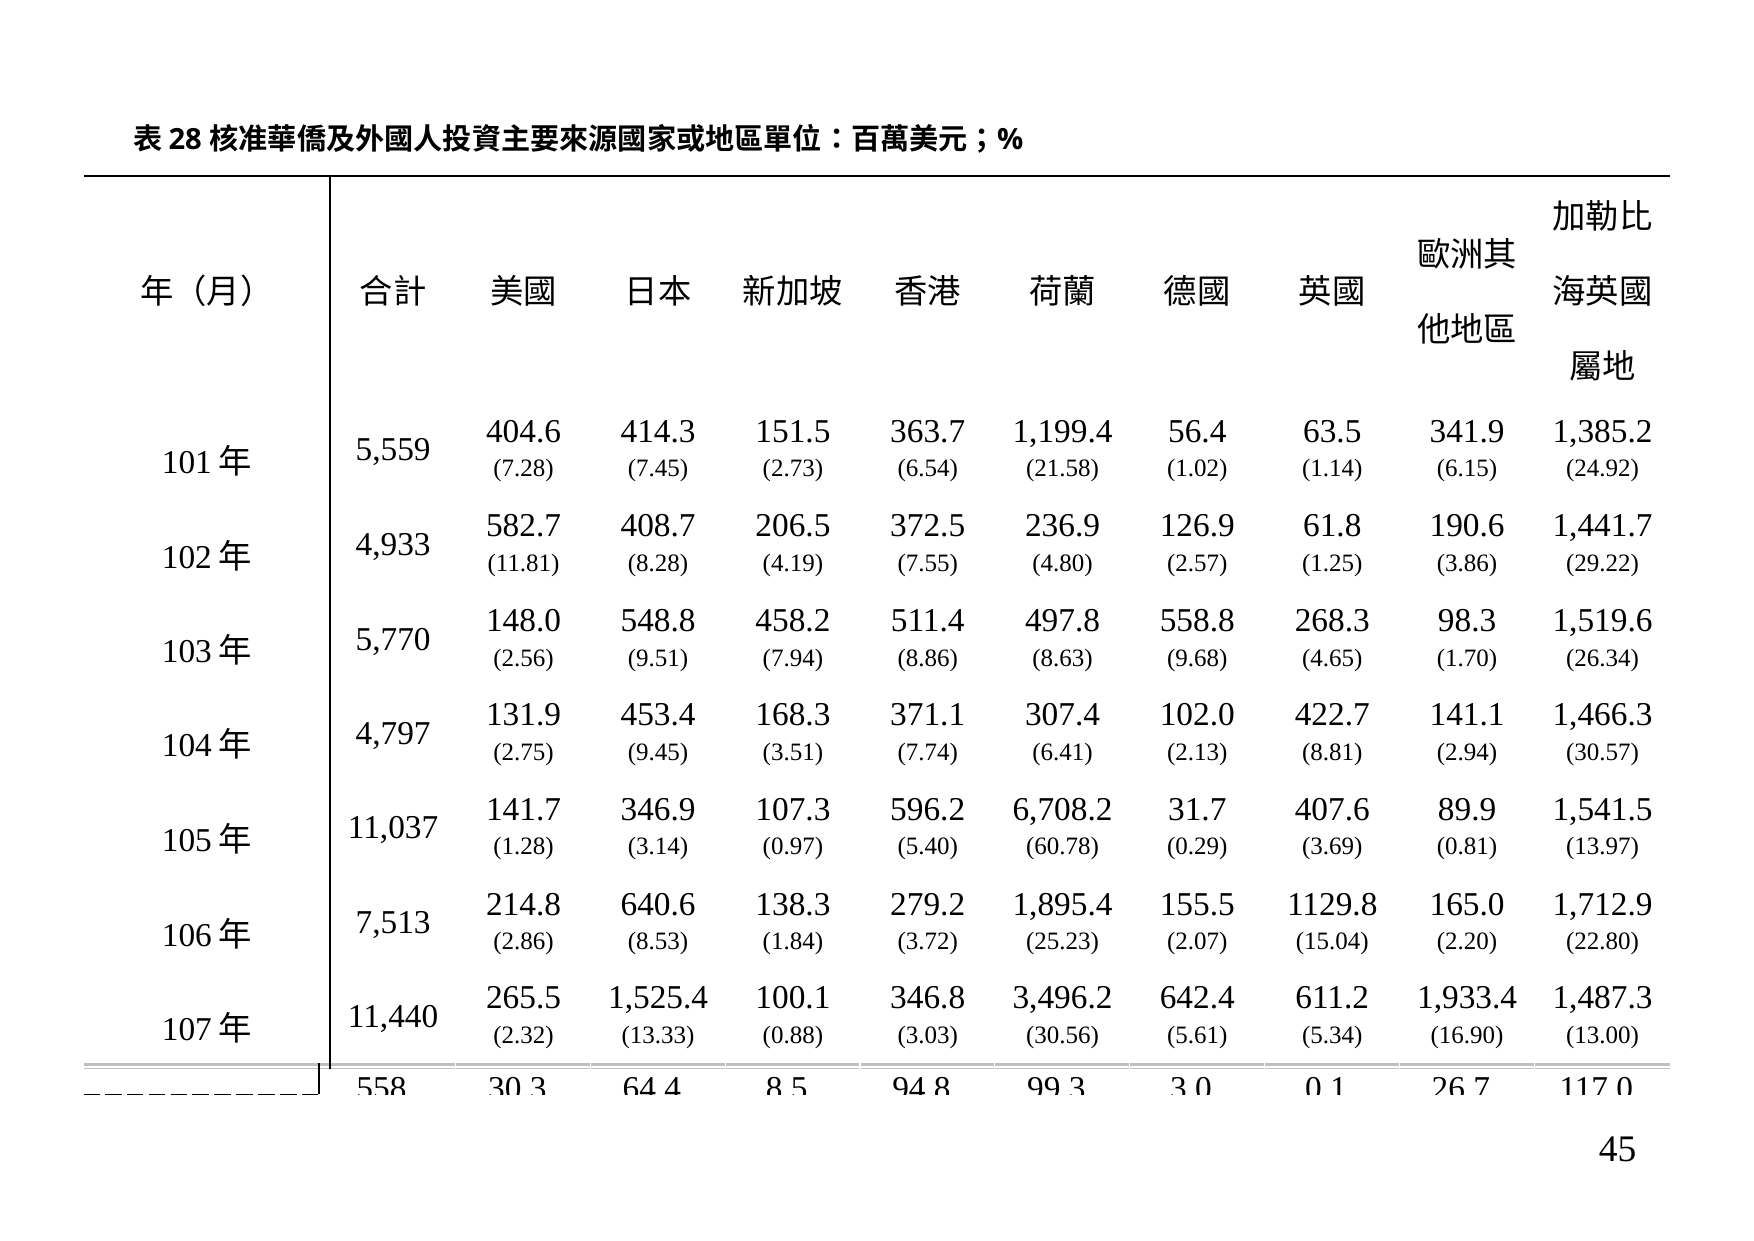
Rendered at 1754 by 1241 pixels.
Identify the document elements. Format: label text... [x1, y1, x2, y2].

table_cell 56.4 (1.02) [1130, 403, 1264, 496]
table_cell 371.1 (7.74) [861, 686, 994, 780]
table_cell 346.9 (3.14) [591, 781, 725, 874]
subtitle 表28 核准華僑及外國人投資主要來源國家或地區單位：百萬美元；% [118, 99, 1636, 174]
table_cell 106年 [84, 876, 329, 969]
table_cell 8.5 [725, 1069, 860, 1094]
table_cell 206.5 (4.19) [726, 498, 859, 591]
table_cell 307.4 (6.41) [995, 686, 1129, 780]
table_cell 26.7 [1399, 1069, 1534, 1094]
table_cell 4,933 [331, 498, 455, 591]
table_cell 141.7 (1.28) [456, 781, 590, 874]
table_cell 94.8 [860, 1069, 995, 1094]
table_cell 268.3 (4.65) [1265, 592, 1399, 686]
table_cell 117.0 [1534, 1069, 1670, 1094]
table_cell 31.7 (0.29) [1130, 781, 1264, 874]
table_cell 131.9 (2.75) [456, 686, 590, 780]
table_header 美國 [456, 177, 590, 402]
table_cell 414.3 (7.45) [591, 403, 725, 496]
table_header 英國 [1265, 177, 1399, 402]
table_header 香港 [861, 177, 994, 402]
table_cell 5,559 [331, 403, 455, 496]
table_cell 126.9 (2.57) [1130, 498, 1264, 591]
table_cell 104年 [84, 686, 329, 780]
table_cell 98.3 (1.70) [1400, 592, 1534, 686]
table_cell 11,037 [331, 781, 455, 874]
table_header 荷蘭 [995, 177, 1129, 402]
table_header 日本 [591, 177, 725, 402]
table_cell 107年 [84, 969, 329, 1063]
table_cell 363.7 (6.54) [861, 403, 994, 496]
table_cell 596.2 (5.40) [861, 781, 994, 874]
table_cell 1129.8 (15.04) [1265, 876, 1399, 969]
table_cell 1,487.3 (13.00) [1535, 969, 1670, 1063]
table_cell 346.8 (3.03) [861, 969, 994, 1063]
table_cell 458.2 (7.94) [726, 592, 859, 686]
table_cell 407.6 (3.69) [1265, 781, 1399, 874]
table_cell 1,199.4 (21.58) [995, 403, 1129, 496]
table_cell 1,385.2 (24.92) [1535, 403, 1670, 496]
table_cell 30.3 [456, 1069, 591, 1094]
table_cell 101年 [84, 403, 329, 496]
table_header 年（月） [84, 177, 329, 402]
table_cell 404.6 (7.28) [456, 403, 590, 496]
table_cell 1,466.3 (30.57) [1535, 686, 1670, 780]
table_cell 1,525.4 (13.33) [591, 969, 725, 1063]
table_cell 214.8 (2.86) [456, 876, 590, 969]
table_cell 190.6 (3.86) [1400, 498, 1534, 591]
table_cell 155.5 (2.07) [1130, 876, 1264, 969]
table_cell 265.5 (2.32) [456, 969, 590, 1063]
table_cell 1,519.6 (26.34) [1535, 592, 1670, 686]
table_cell 11,440 [331, 969, 455, 1063]
table_cell 1,541.5 (13.97) [1535, 781, 1670, 874]
table_header 歐洲其他地區 [1400, 177, 1534, 402]
table_cell 105年 [84, 781, 329, 874]
table_cell 165.0 (2.20) [1400, 876, 1534, 969]
table_cell 4,797 [331, 686, 455, 780]
table_cell 102.0 (2.13) [1130, 686, 1264, 780]
table_header 新加坡 [726, 177, 859, 402]
table_cell 0.1 [1265, 1069, 1399, 1094]
table_cell 1,933.4 (16.90) [1400, 969, 1534, 1063]
table_header 德國 [1130, 177, 1264, 402]
table_header 合計 [331, 177, 455, 402]
table_cell 497.8 (8.63) [995, 592, 1129, 686]
table_cell 453.4 (9.45) [591, 686, 725, 780]
table_cell 61.8 (1.25) [1265, 498, 1399, 591]
table_cell 3,496.2 (30.56) [995, 969, 1129, 1063]
table_cell 7,513 [331, 876, 455, 969]
table_cell [84, 1069, 318, 1094]
table_cell 3.0 [1130, 1069, 1264, 1094]
table_cell 640.6 (8.53) [591, 876, 725, 969]
table_cell 89.9 (0.81) [1400, 781, 1534, 874]
table_header 加勒比海英國屬地 [1535, 177, 1670, 402]
table_cell 548.8 (9.51) [591, 592, 725, 686]
table_cell 642.4 (5.61) [1130, 969, 1264, 1063]
table_cell 1,895.4 (25.23) [995, 876, 1129, 969]
table_cell 6,708.2 (60.78) [995, 781, 1129, 874]
table_cell 558.8 (9.68) [1130, 592, 1264, 686]
table_cell 1,441.7 (29.22) [1535, 498, 1670, 591]
table_cell 5,770 [331, 592, 455, 686]
table_cell 100.1 (0.88) [726, 969, 859, 1063]
table_cell 236.9 (4.80) [995, 498, 1129, 591]
table_cell 63.5 (1.14) [1265, 403, 1399, 496]
table_cell 99.3 [995, 1069, 1130, 1094]
table_cell 148.0 (2.56) [456, 592, 590, 686]
table_cell 64.4 [591, 1069, 725, 1094]
table_cell 103年 [84, 592, 329, 686]
table_cell 611.2 (5.34) [1265, 969, 1399, 1063]
table_cell 102年 [84, 498, 329, 591]
table_cell 558 [320, 1069, 456, 1094]
table_cell 341.9 (6.15) [1400, 403, 1534, 496]
table_cell 422.7 (8.81) [1265, 686, 1399, 780]
table_cell 372.5 (7.55) [861, 498, 994, 591]
table_cell 107.3 (0.97) [726, 781, 859, 874]
table_cell 141.1 (2.94) [1400, 686, 1534, 780]
table_cell 138.3 (1.84) [726, 876, 859, 969]
table_cell 408.7 (8.28) [591, 498, 725, 591]
table_cell 511.4 (8.86) [861, 592, 994, 686]
table_cell 1,712.9 (22.80) [1535, 876, 1670, 969]
table_cell 168.3 (3.51) [726, 686, 859, 780]
table_cell 151.5 (2.73) [726, 403, 859, 496]
table_cell 279.2 (3.72) [861, 876, 994, 969]
table_cell 582.7 (11.81) [456, 498, 590, 591]
